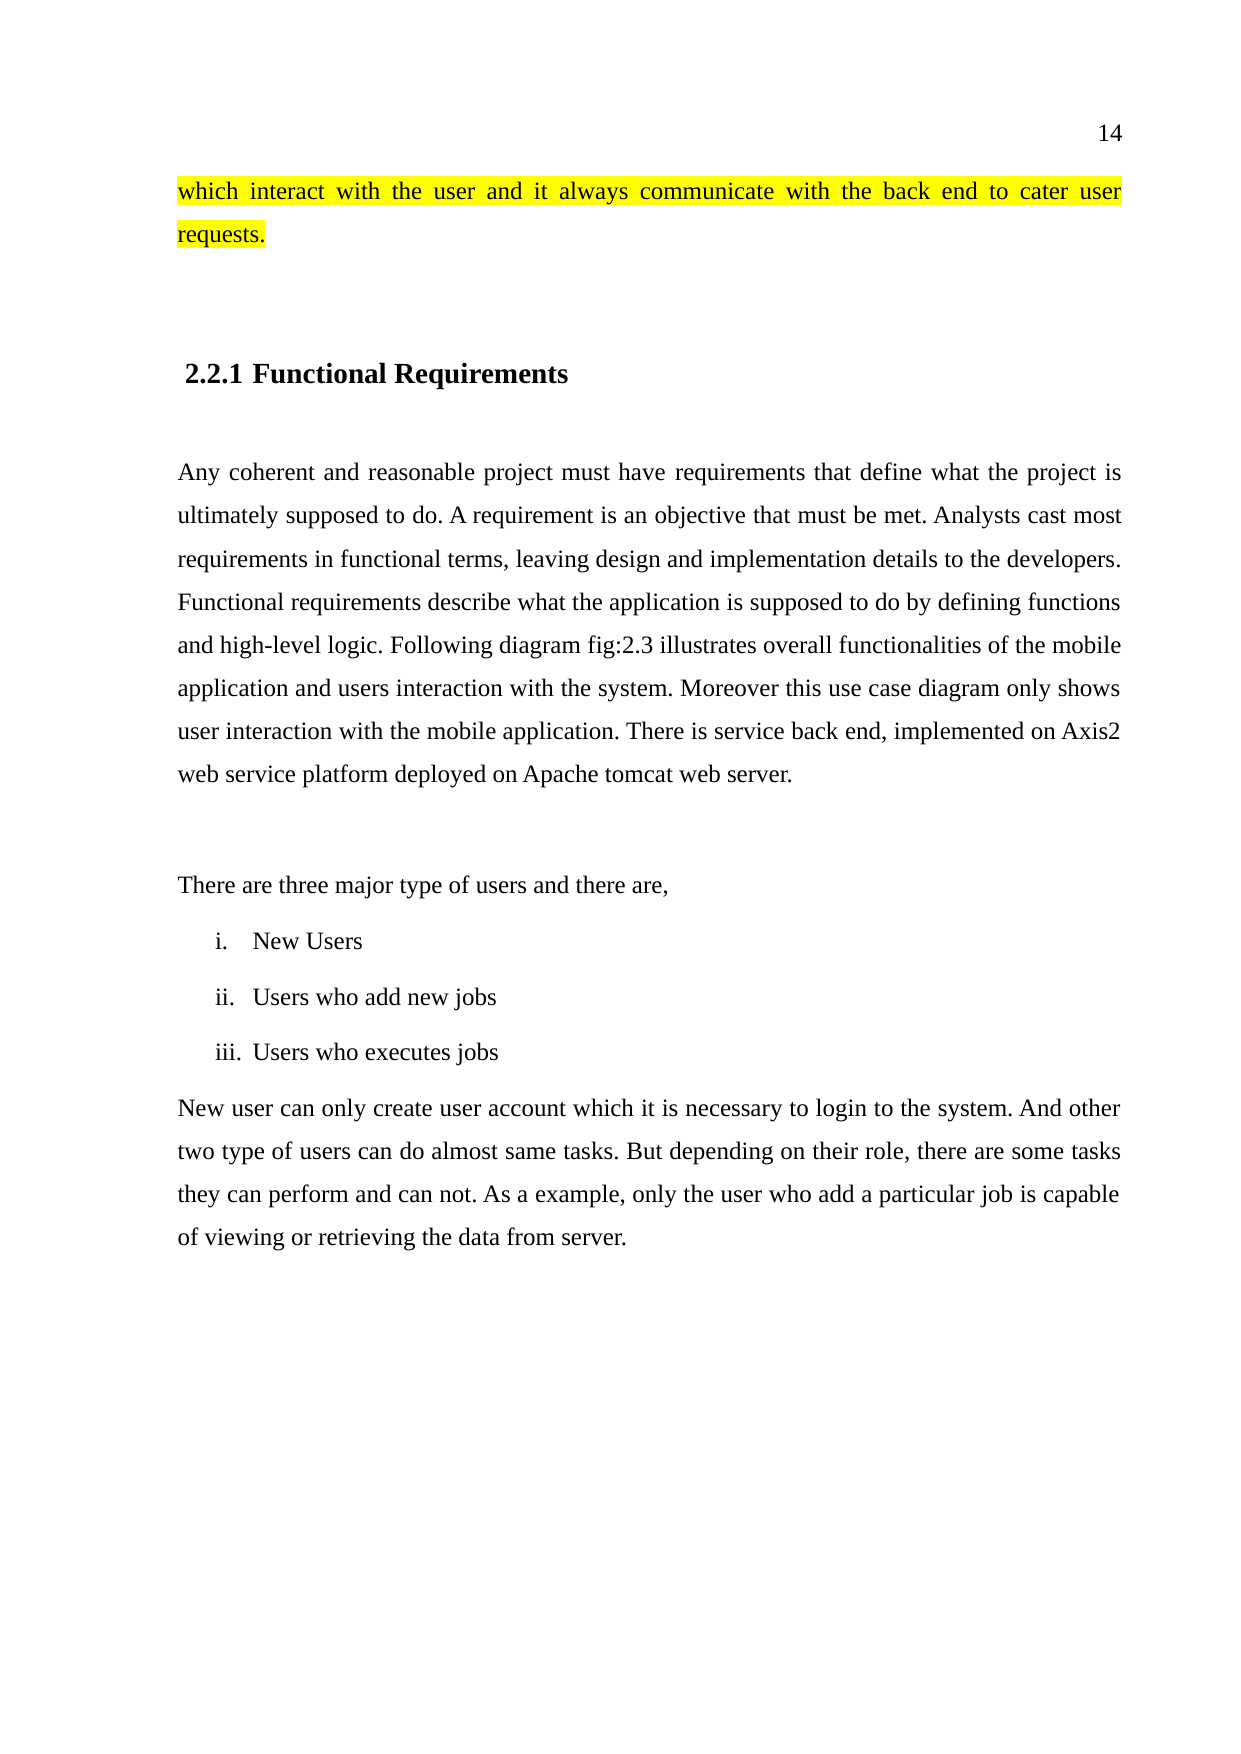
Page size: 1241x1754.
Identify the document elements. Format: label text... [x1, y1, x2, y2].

text New user can only create user account which it is necessary to login to the system. And other two type of users can do almost same tasks. But depending on their role, there are some tasks they can perform and can not. As a example, only the user who add a particular job is capable of viewing or retrieving the data from server. [177, 1093, 1122, 1251]
subtitle Functional Requirements [177, 356, 1122, 389]
list Users who executes jobs [215, 1037, 1122, 1066]
text There are three major type of users and there are, [177, 871, 1122, 899]
text which interact with the user and it always communicate with the back end to cater user requests. [177, 176, 1122, 248]
list New Users [215, 926, 1122, 955]
text Any coherent and reasonable project must have requirements that define what the project is ultimately supposed to do. A requirement is an objective that must be met. Analysts cast most requirements in functional terms, leaving design and implementation details to the developers. Functional requirements describe what the application is supposed to do by defining functions and high-level logic. Following diagram fig:2.3 illustrates overall functionalities of the mobile application and users interaction with the system. Moreover this use case diagram only shows user interaction with the mobile application. There is service back end, implemented on Axis2 web service platform deployed on Apache tomcat web server. [177, 457, 1122, 788]
list Users who add new jobs [215, 982, 1122, 1011]
